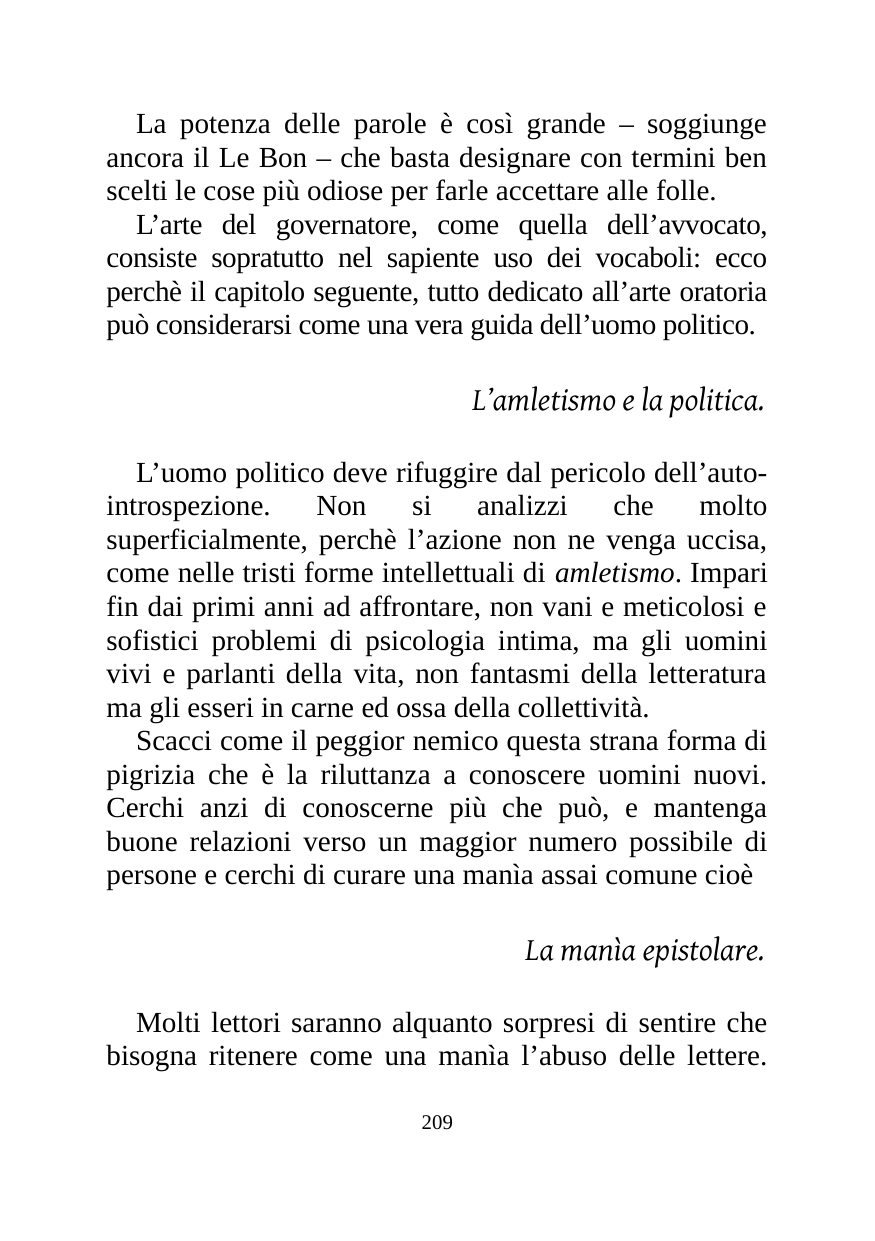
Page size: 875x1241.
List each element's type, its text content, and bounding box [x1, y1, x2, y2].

subtitle L’amletismo e la politica. [106, 382, 768, 419]
subtitle La manìa epistolare. [106, 932, 768, 969]
text La potenza delle parole è così grande – soggiunge ancora il Le Bon – che basta designare con termini ben scelti le cose più odiose per farle accettare alle folle. [106, 106, 768, 207]
text L’uomo politico deve rifuggire dal pericolo dell’auto-introspezione. Non si analizzi che molto superficialmente, perchè l’azione non ne venga uccisa, come nelle tristi forme intellettuali di amletismo. Impari fin dai primi anni ad affrontare, non vani e meticolosi e sofistici problemi di psicologia intima, ma gli uomini vivi e parlanti della vita, non fantasmi della letteratura ma gli esseri in carne ed ossa della collettività. [106, 455, 768, 723]
text L’arte del governatore, come quella dell’avvocato, consiste sopratutto nel sapiente uso dei vocaboli: ecco perchè il capitolo seguente, tutto dedicato all’arte oratoria può considerarsi come una vera guida dell’uomo politico. [106, 207, 768, 341]
text Scacci come il peggior nemico questa strana forma di pigrizia che è la riluttanza a conoscere uomini nuovi. Cerchi anzi di conoscerne più che può, e mantenga buone relazioni verso un maggior numero possibile di persone e cerchi di curare una manìa assai comune cioè [106, 723, 768, 891]
text Molti lettori saranno alquanto sorpresi di sentire che bisogna ritenere come una manìa l’abuso delle lettere. [106, 1005, 768, 1072]
